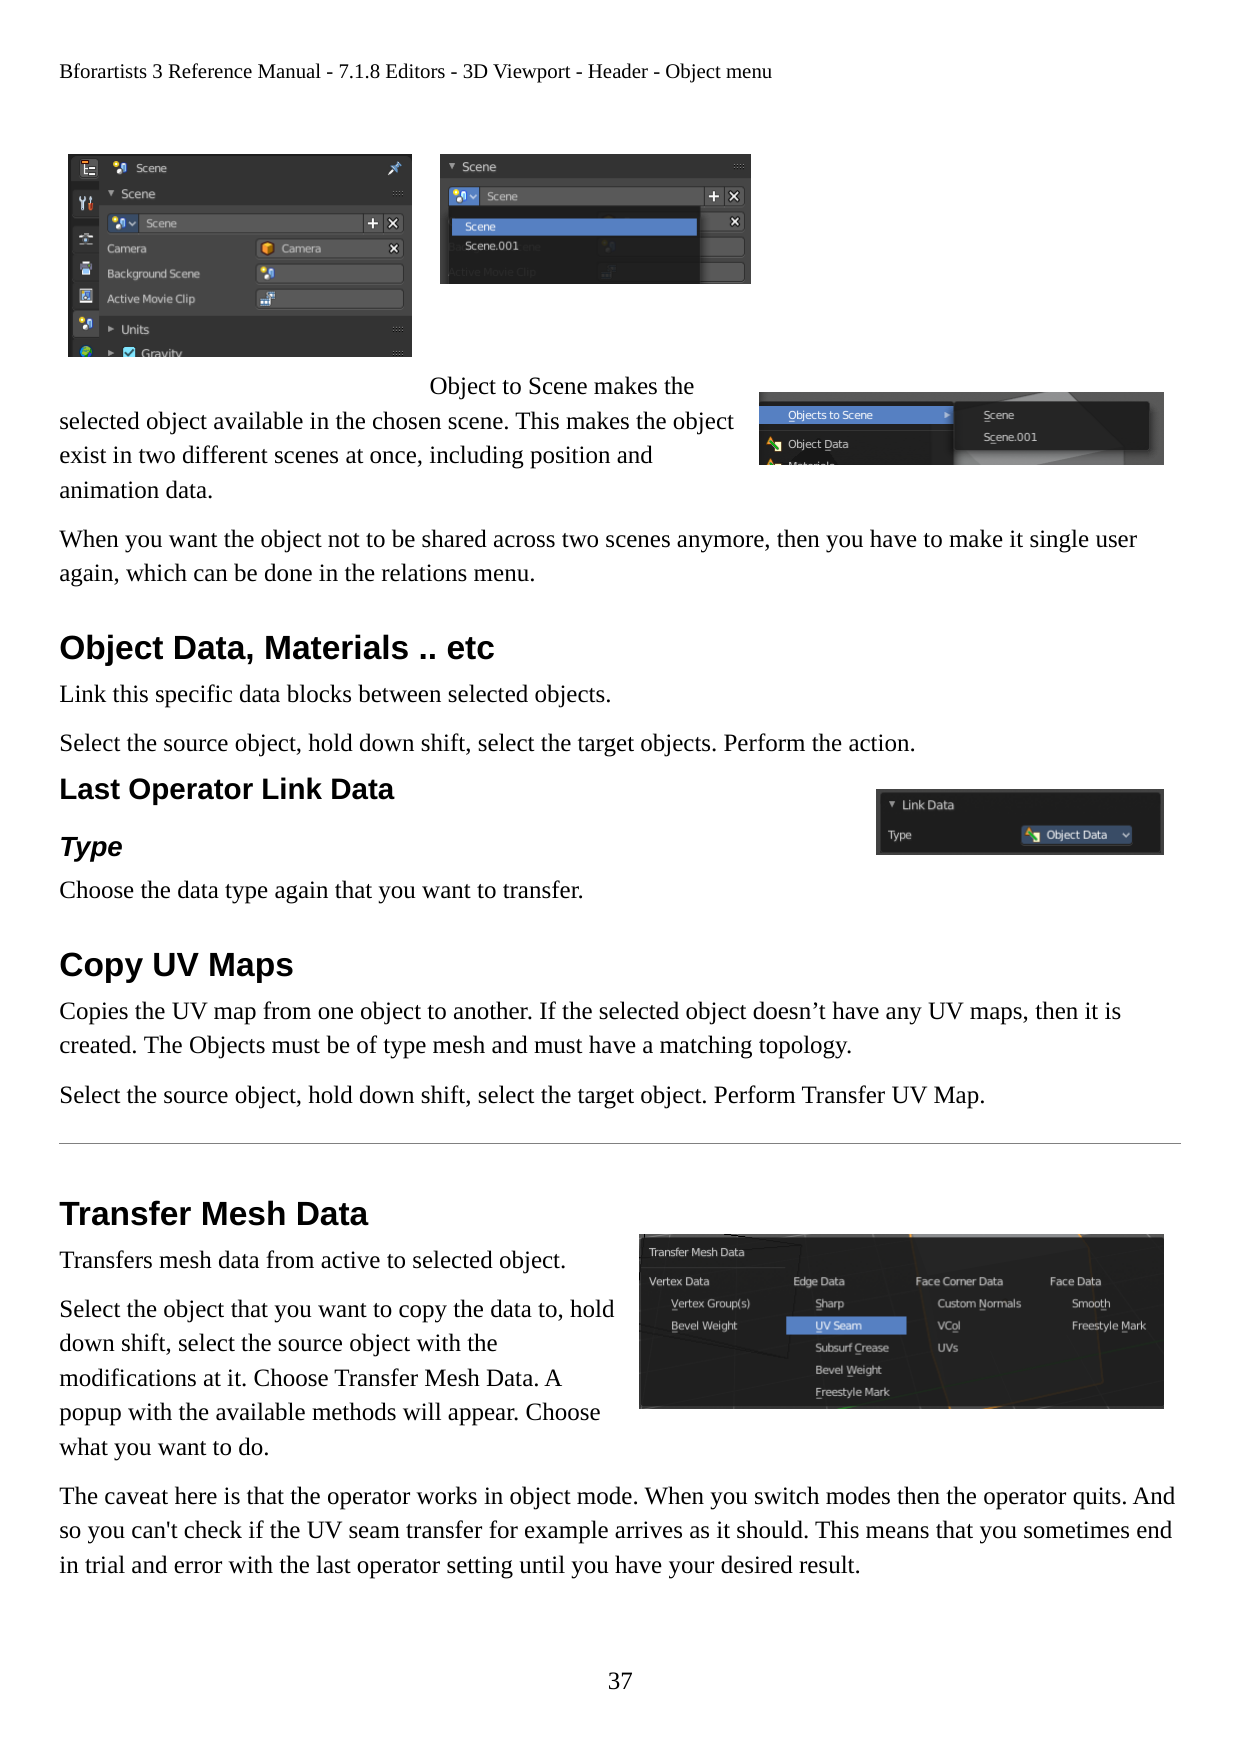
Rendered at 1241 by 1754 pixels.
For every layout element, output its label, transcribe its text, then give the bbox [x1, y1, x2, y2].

subtitle Copy UV Maps [59, 945, 1181, 984]
subtitle Transfer Mesh Data [59, 1194, 1181, 1232]
text Choose the data type again that you want to transfer. [59, 875, 1181, 904]
subtitle Type [59, 831, 1181, 863]
text Transfers mesh data from active to selected object. [59, 1245, 639, 1274]
text Select the source object, hold down shift, select the target objects. Perform the action. [59, 728, 1181, 757]
picture [639, 1234, 1164, 1409]
text Select the object that you want to copy the data to, hold down shift, select the source object with the modifications at it. Choose Transfer Mesh Data. A popup with the available methods will appear. Choose what you want to do. [59, 1294, 1181, 1461]
text The caveat here is that the operator works in object mode. When you switch modes then the operator quits. And so you can't check if the UV seam transfer for example arrives as it should. This means that you sometimes end in trial and error with the last operator setting until you have your desired result. [59, 1481, 1181, 1579]
picture [759, 392, 1164, 465]
text Copies the UV map from one object to another. If the selected object doesn’t have any UV maps, then it is created. The Objects must be of type mesh and must have a matching topology. [59, 996, 1181, 1059]
subtitle Last Operator Link Data [59, 772, 1181, 806]
text Select the source object, hold down shift, select the target object. Perform Transfer UV Map. [59, 1080, 1181, 1108]
picture [68, 154, 412, 357]
text When you want the object not to be shared across two scenes anymore, then you have to make it single user again, which can be done in the relations menu. [59, 524, 1181, 587]
picture [440, 154, 751, 284]
subtitle Object Data, Materials .. etc [59, 628, 1181, 667]
text Link this specific data blocks between selected objects. [59, 679, 1181, 708]
picture [876, 789, 1164, 855]
text Object to Scene makes the selected object available in the chosen scene. This makes the object exist in two different scenes at once, including position and animation data. [59, 371, 1181, 503]
